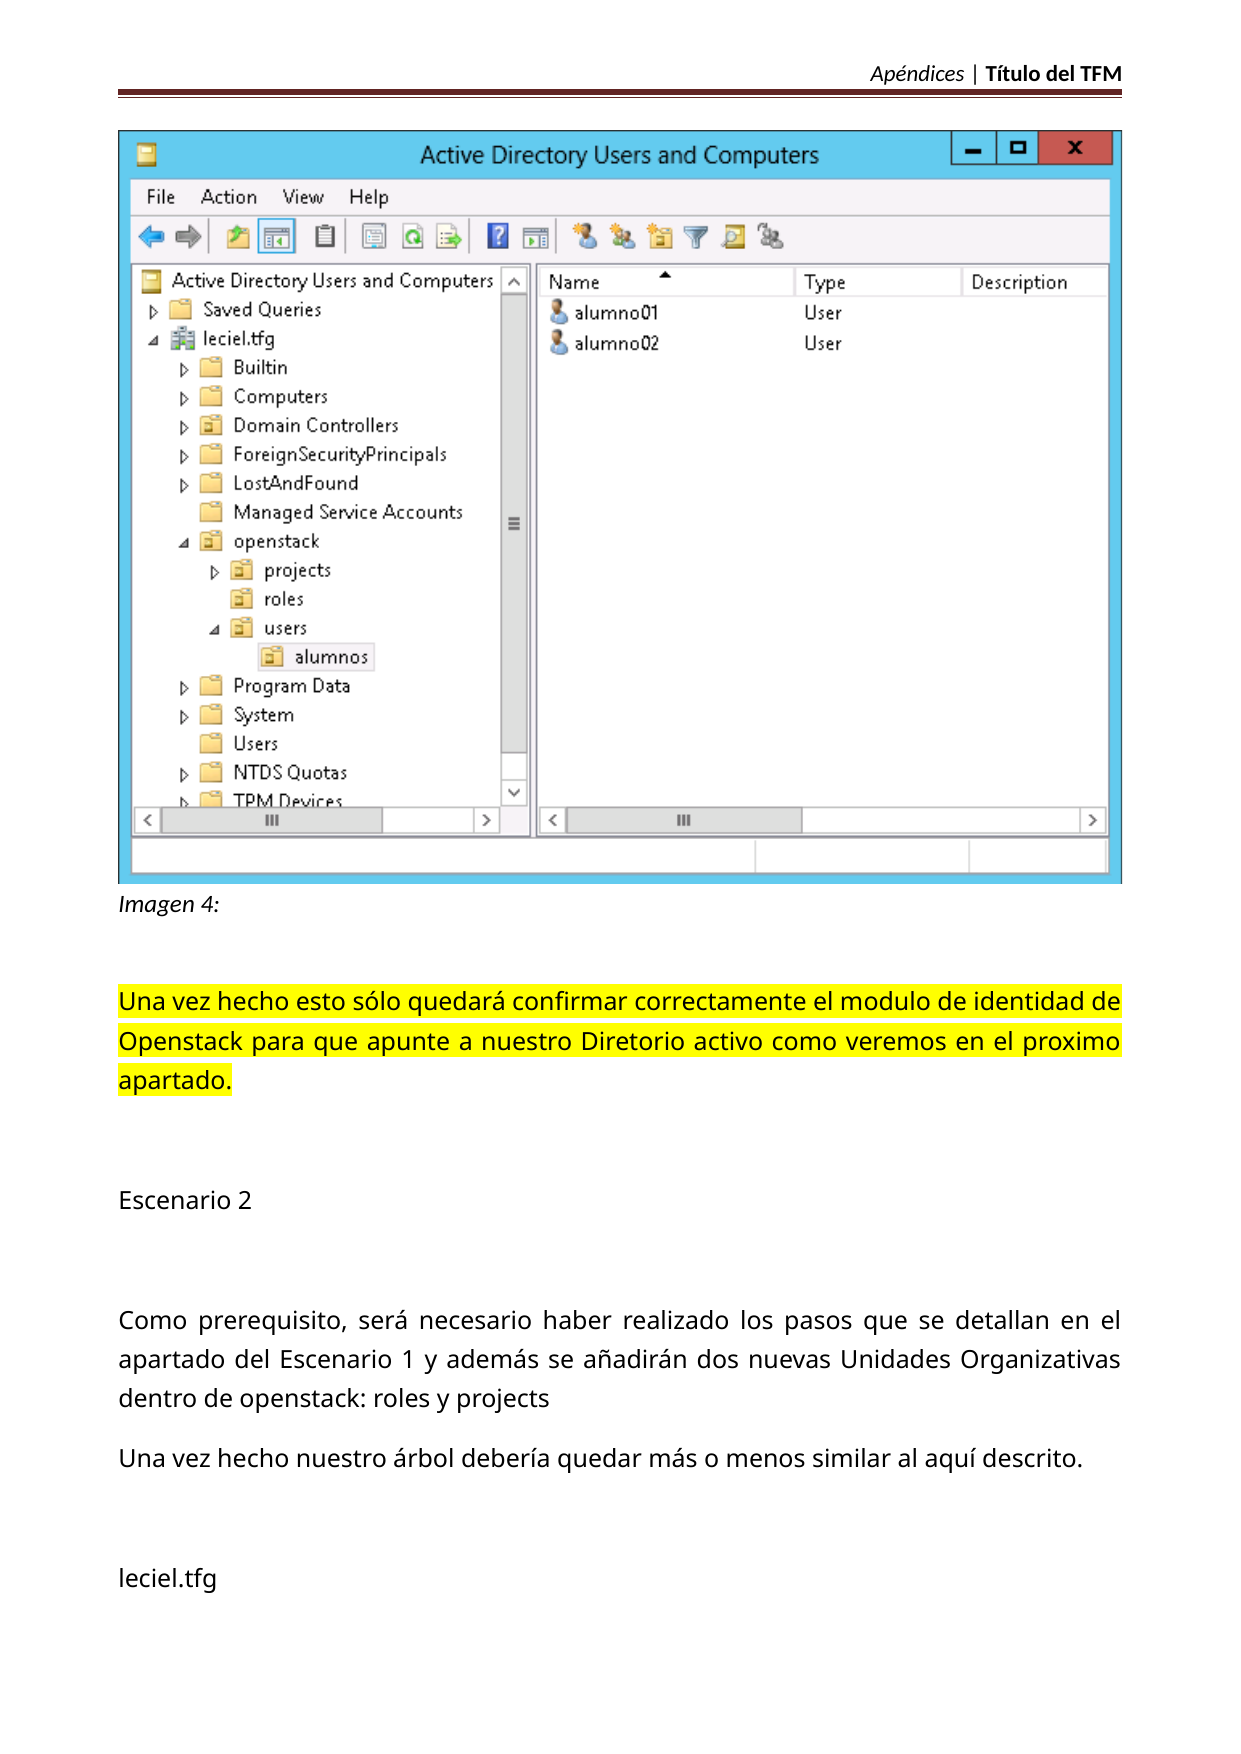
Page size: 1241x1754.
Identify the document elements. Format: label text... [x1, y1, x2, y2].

text Como prerequisito, será necesario haber realizado los pasos que se detallan en el apartado del Escenario 1 y además se añadirán dos nuevas Unidades Organizativas dentro de openstack: roles y projects [118, 1302, 1122, 1415]
text Imagen 4: [118, 884, 1122, 919]
text Una vez hecho nuestro árbol debería quedar más o menos similar al aquí descrito. [118, 1441, 1122, 1475]
picture [118, 130, 1123, 884]
text Una vez hecho esto sólo quedará confirmar correctamente el modulo de identidad de Openstack para que apunte a nuestro Diretorio activo como veremos en el proximo apartado. [118, 984, 1122, 1096]
text Escenario 2 [118, 1182, 1122, 1216]
text leciel.tfg [118, 1561, 1122, 1595]
